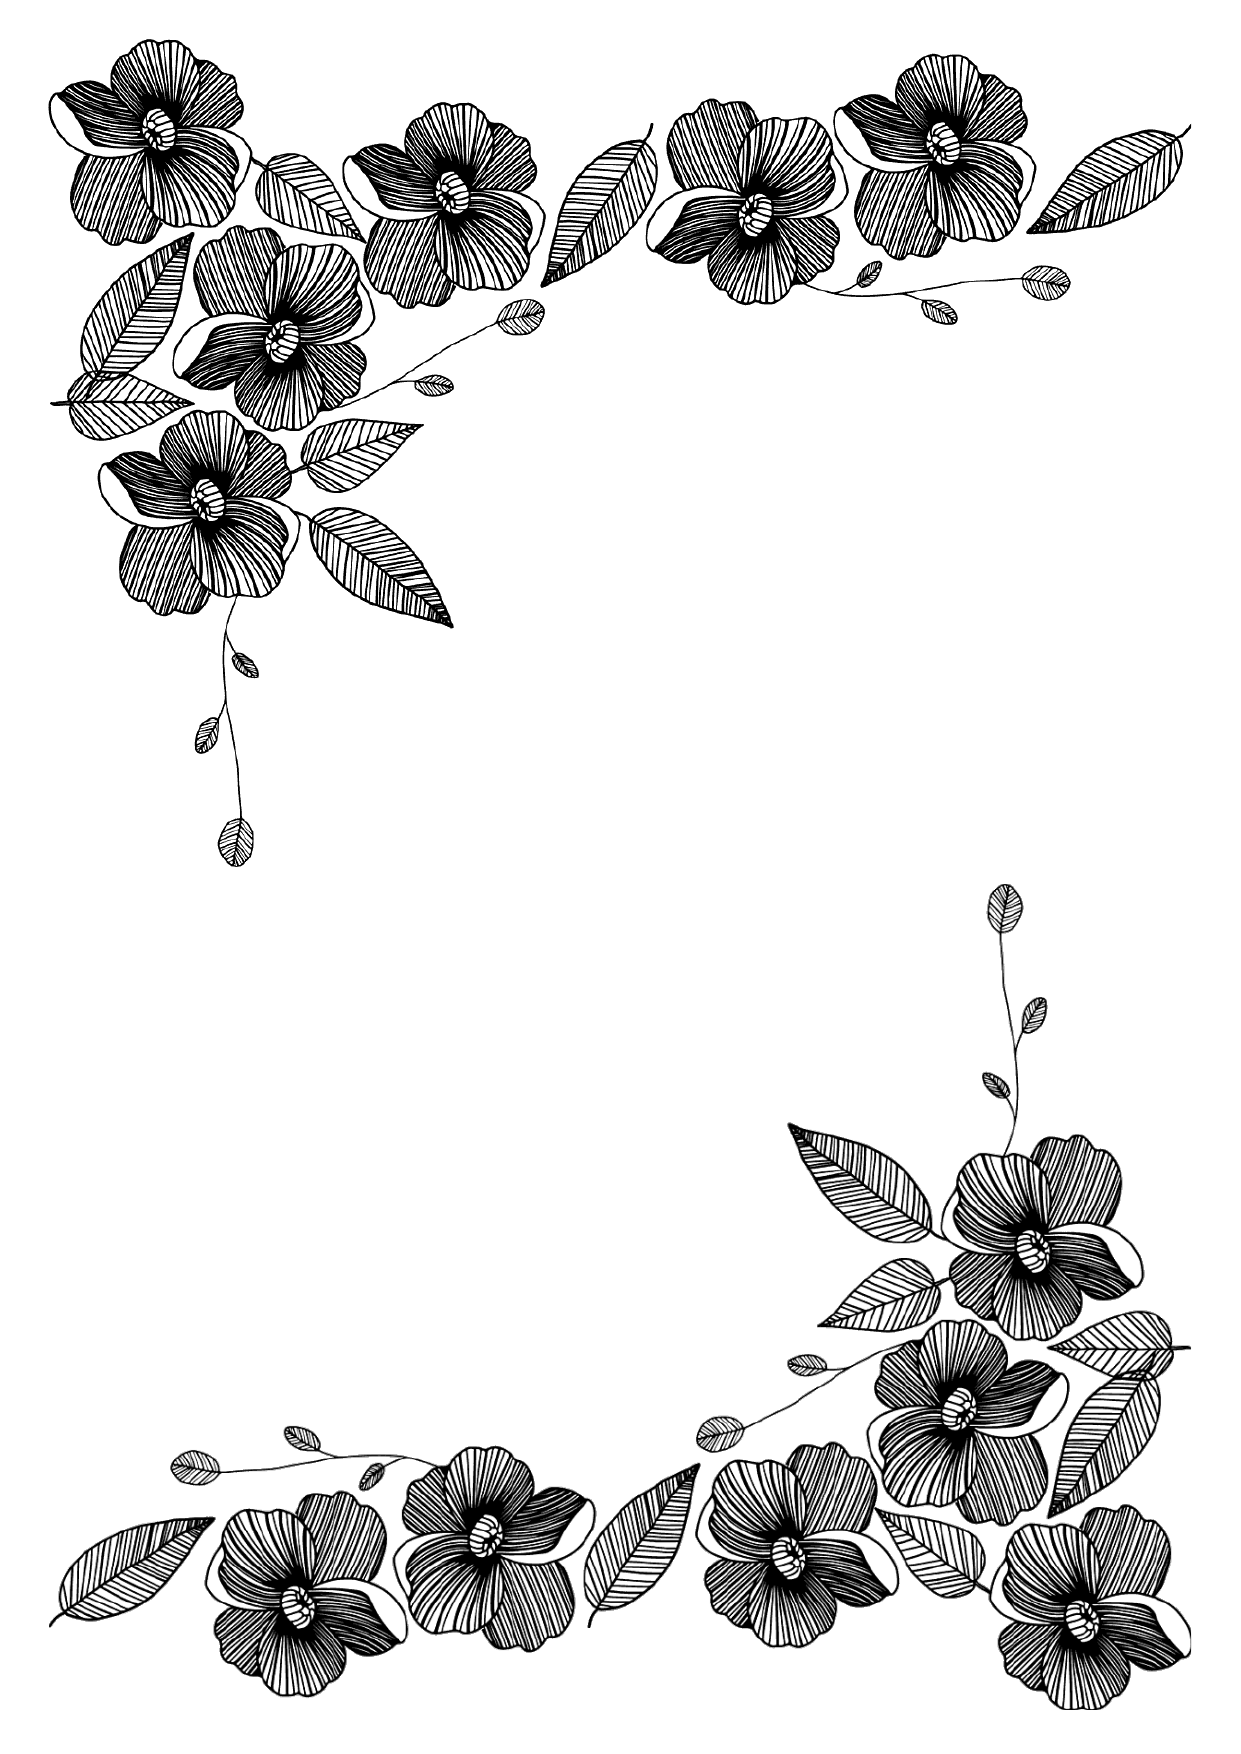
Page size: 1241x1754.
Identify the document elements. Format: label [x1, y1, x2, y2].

picture [50, 884, 1191, 1710]
picture [48, 39, 1192, 867]
